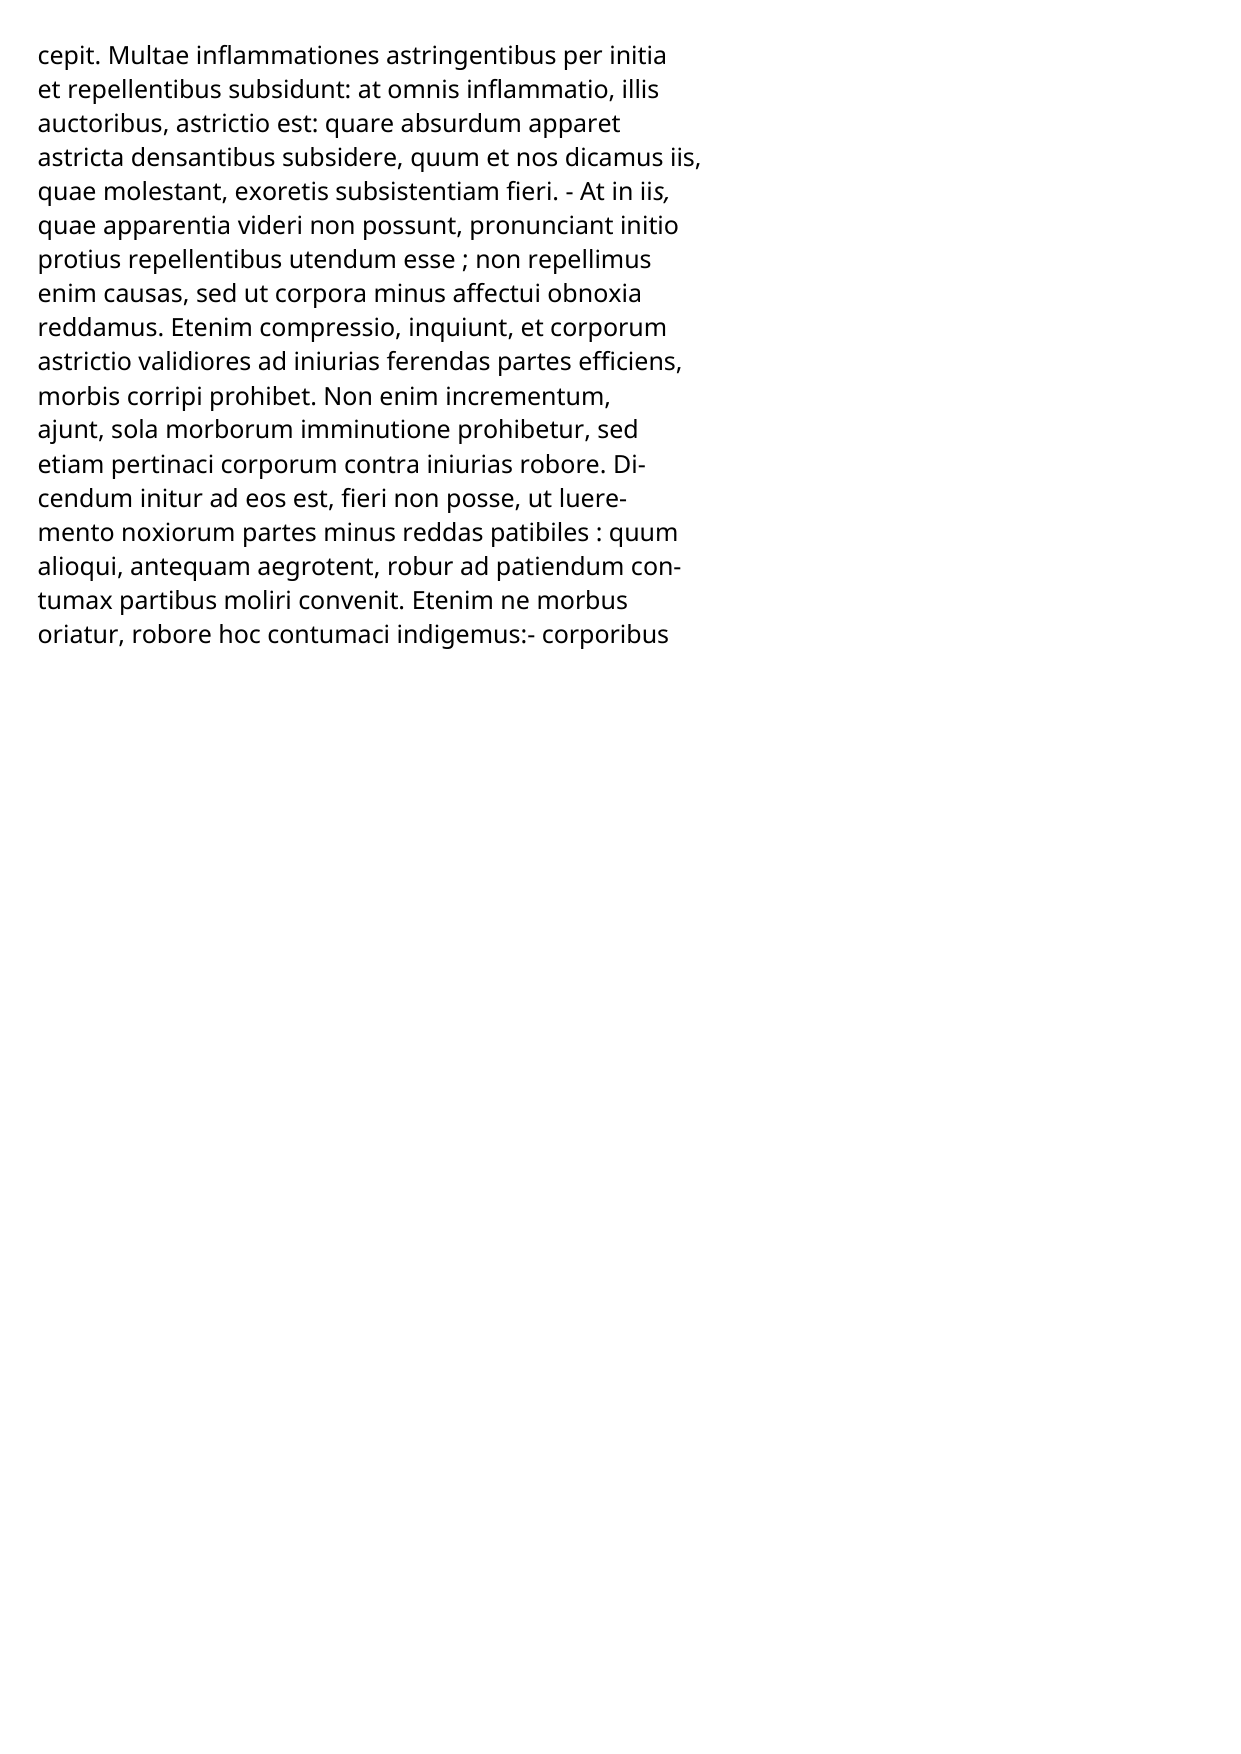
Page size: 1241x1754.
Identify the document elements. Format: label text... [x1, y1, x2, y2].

text cepit. Multae inflammationes astringentibus per initia et repellentibus subsidunt: at omnis inflammatio, illis auctoribus, astrictio est: quare absurdum apparet astricta densantibus subsidere, quum et nos dicamus iis, quae molestant, exoretis subsistentiam fieri. - At in iis, quae apparentia videri non possunt, pronunciant initio protius repellentibus utendum esse ; non repellimus enim causas, sed ut corpora minus affectui obnoxia reddamus. Etenim compressio, inquiunt, et corporum astrictio validiores ad iniurias ferendas partes efficiens, morbis corripi prohibet. Non enim incrementum, ajunt, sola morborum imminutione prohibetur, sed etiam pertinaci corporum contra iniurias robore. Di- cendum initur ad eos est, fieri non posse, ut luere- mento noxiorum partes minus reddas patibiles : quum alioqui, antequam aegrotent, robur ad patiendum con- tumax partibus moliri convenit. Etenim ne morbus oriatur, robore hoc contumaci indigemus:- corporibus [37, 37, 1203, 651]
